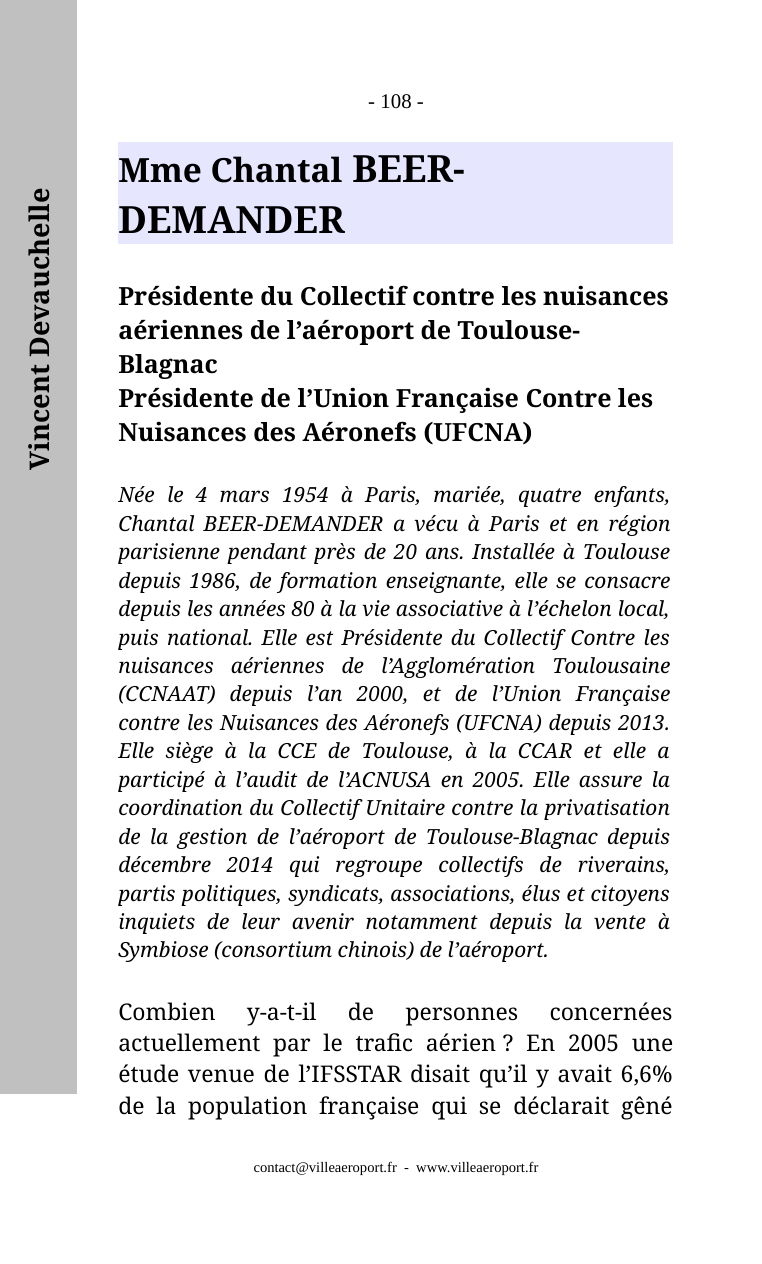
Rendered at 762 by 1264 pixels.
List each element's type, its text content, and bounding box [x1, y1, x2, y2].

text Vincent Devauchelle [0, 187, 77, 470]
text Mme Chantal BEER-DEMANDER [118, 142, 673, 244]
text Présidente du Collectif contre les nuisances aériennes de l’aéroport de Toulouse-Blagnac [118, 278, 673, 380]
text Née le 4 mars 1954 à Paris, mariée, quatre enfants, Chantal BEER-DEMANDER a vécu à Paris et en région parisienne pendant près de 20 ans. Installée à Toulouse depuis 1986, de formation enseignante, elle se consacre depuis les années 80 à la vie associative à l’échelon local, puis national. Elle est Présidente du Collectif Contre les nuisances aériennes de l’Agglomération Toulousaine (CCNAAT) depuis l’an 2000, et de l’Union Française contre les Nuisances des Aéronefs (UFCNA) depuis 2013. Elle siège à la CCE de Toulouse, à la CCAR et elle a participé à l’audit de l’ACNUSA en 2005. Elle assure la coordination du Collectif Unitaire contre la privatisation de la gestion de l’aéroport de Toulouse-Blagnac depuis décembre 2014 qui regroupe collectifs de riverains, partis politiques, syndicats, associations, élus et citoyens inquiets de leur avenir notamment depuis la vente à Symbiose (consortium chinois) de l’aéroport. [118, 481, 673, 964]
text Présidente de l’Union Française Contre les Nuisances des Aéronefs (UFCNA) [118, 380, 673, 448]
text Combien y-a-t-il de personnes concernées actuellement par le trafic aérien ? En 2005 une étude venue de l’IFSSTAR disait qu’il y avait 6,6% de la population française qui se déclarait gêné [118, 996, 673, 1121]
